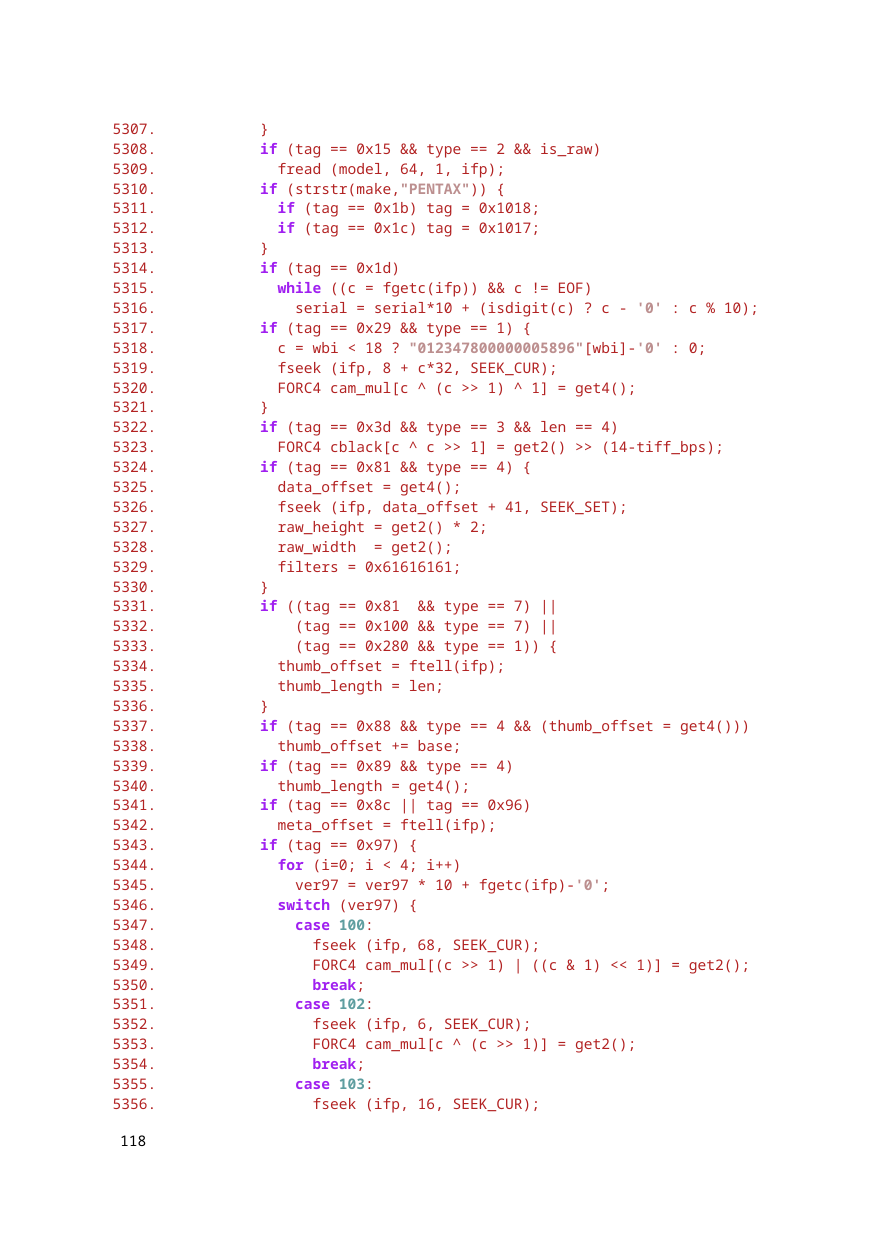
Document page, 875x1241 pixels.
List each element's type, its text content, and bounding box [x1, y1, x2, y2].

list FORC4 cam_mul[c ^ (c >> 1) ^ 1] = get4(); [112, 377, 799, 397]
list c = wbi < 18 ? "012347800000005896"[wbi]-'0' : 0; [112, 338, 799, 357]
list } [112, 397, 799, 417]
list filters = 0x61616161; [112, 556, 799, 576]
list } [112, 696, 799, 716]
list serial = serial*10 + (isdigit(c) ? c - '0' : c % 10); [112, 298, 799, 318]
list if (tag == 0x81 && type == 4) { [112, 457, 799, 477]
list if (tag == 0x3d && type == 3 && len == 4) [112, 417, 799, 437]
list FORC4 cblack[c ^ c >> 1] = get2() >> (14-tiff_bps); [112, 437, 799, 457]
list fseek (ifp, 6, SEEK_CUR); [112, 1014, 799, 1034]
list FORC4 cam_mul[(c >> 1) | ((c & 1) << 1)] = get2(); [112, 954, 799, 974]
list if (tag == 0x29 && type == 1) { [112, 318, 799, 338]
list fseek (ifp, 8 + c*32, SEEK_CUR); [112, 357, 799, 377]
list thumb_length = len; [112, 676, 799, 696]
list thumb_offset = ftell(ifp); [112, 656, 799, 676]
list if (tag == 0x15 && type == 2 && is_raw) [112, 139, 799, 158]
list case 100: [112, 914, 799, 934]
list while ((c = fgetc(ifp)) && c != EOF) [112, 278, 799, 298]
list if (tag == 0x97) { [112, 835, 799, 855]
list FORC4 cam_mul[c ^ (c >> 1)] = get2(); [112, 1034, 799, 1054]
list if (tag == 0x88 && type == 4 && (thumb_offset = get4())) [112, 716, 799, 736]
list fseek (ifp, 16, SEEK_CUR); [112, 1094, 799, 1113]
list switch (ver97) { [112, 895, 799, 914]
list (tag == 0x280 && type == 1)) { [112, 636, 799, 656]
list } [112, 119, 799, 139]
list if (tag == 0x89 && type == 4) [112, 755, 799, 775]
list if (tag == 0x1d) [112, 258, 799, 278]
list thumb_length = get4(); [112, 775, 799, 795]
list (tag == 0x100 && type == 7) || [112, 616, 799, 636]
list data_offset = get4(); [112, 477, 799, 497]
list raw_height = get2() * 2; [112, 517, 799, 537]
list fread (model, 64, 1, ifp); [112, 158, 799, 178]
list ver97 = ver97 * 10 + fgetc(ifp)-'0'; [112, 875, 799, 895]
list break; [112, 974, 799, 994]
list break; [112, 1054, 799, 1074]
list case 102: [112, 994, 799, 1014]
list if ((tag == 0x81 && type == 7) || [112, 596, 799, 616]
list if (tag == 0x1c) tag = 0x1017; [112, 218, 799, 238]
list fseek (ifp, 68, SEEK_CUR); [112, 934, 799, 954]
list if (tag == 0x1b) tag = 0x1018; [112, 198, 799, 218]
list raw_width = get2(); [112, 537, 799, 556]
list meta_offset = ftell(ifp); [112, 815, 799, 835]
list } [112, 576, 799, 596]
list if (strstr(make,"PENTAX")) { [112, 178, 799, 198]
list fseek (ifp, data_offset + 41, SEEK_SET); [112, 497, 799, 517]
list thumb_offset += base; [112, 736, 799, 755]
list for (i=0; i < 4; i++) [112, 855, 799, 875]
list case 103: [112, 1074, 799, 1094]
list } [112, 238, 799, 258]
list if (tag == 0x8c || tag == 0x96) [112, 795, 799, 815]
